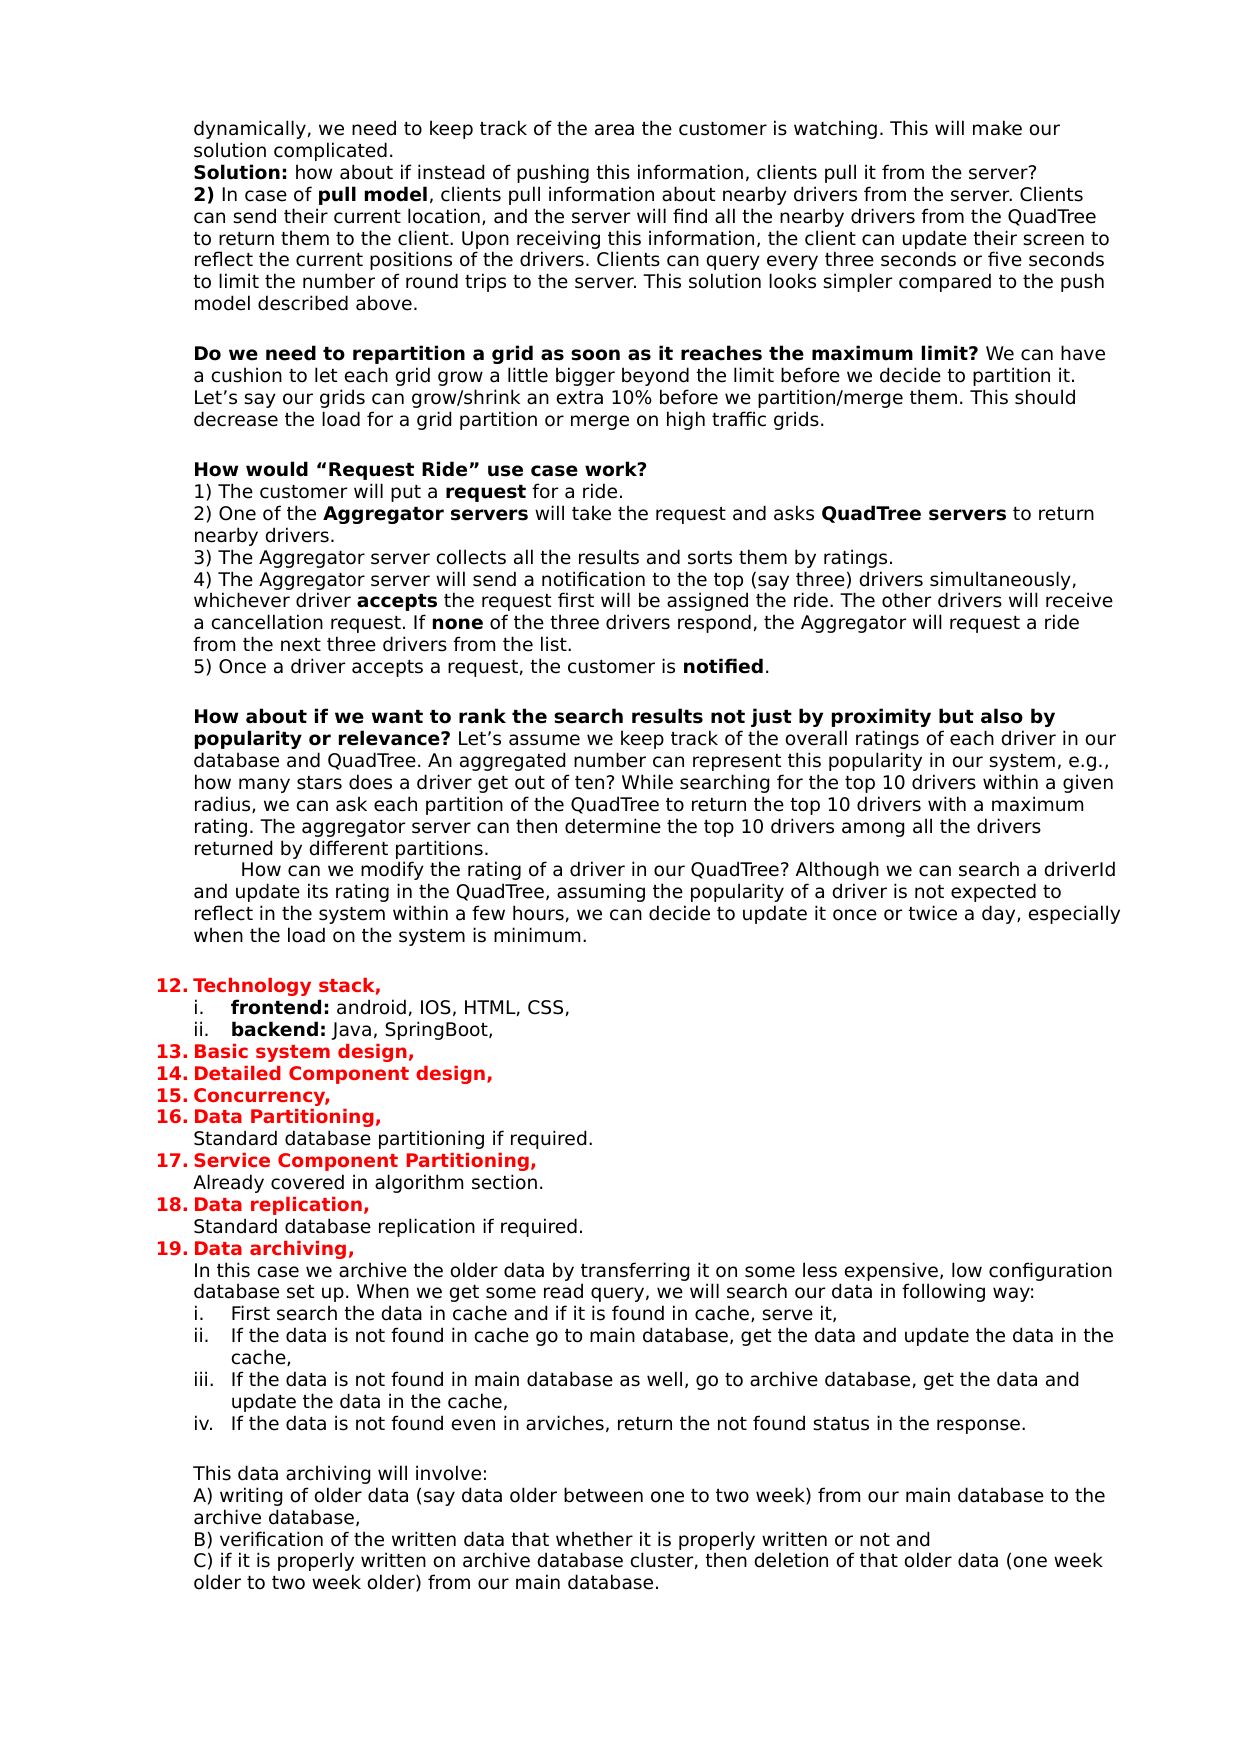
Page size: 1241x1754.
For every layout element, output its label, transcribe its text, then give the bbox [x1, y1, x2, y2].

list 3) The Aggregator server collects all the results and sorts them by ratings. [156, 547, 1122, 568]
list Concurrency, [156, 1084, 1122, 1106]
list B) verification of the written data that whether it is properly written or not and [156, 1528, 1122, 1550]
list 2) One of the Aggregator servers will take the request and asks QuadTree servers to return nearby drivers. [156, 503, 1122, 547]
list 4) The Aggregator server will send a notification to the top (say three) drivers simultaneously, whichever driver accepts the request first will be assigned the ride. The other drivers will receive a cancellation request. If none of the three drivers respond, the Aggregator will request a ride from the next three drivers from the list. [156, 568, 1122, 656]
list If the data is not found in cache go to main database, get the data and update the data in the cache, [193, 1325, 1122, 1369]
list frontend: android, IOS, HTML, CSS, [193, 997, 1122, 1019]
list Detailed Component design, [156, 1063, 1122, 1084]
list How can we modify the rating of a driver in our QuadTree? Although we can search a driverId and update its rating in the QuadTree, assuming the popularity of a driver is not expected to reflect in the system within a few hours, we can decide to update it once or twice a day, especially when the load on the system is minimum. [156, 859, 1122, 947]
list Service Component Partitioning, [156, 1150, 1122, 1172]
list 2) In case of pull model, clients pull information about nearby drivers from the server. Clients can send their current location, and the server will find all the nearby drivers from the QuadTree to return them to the client. Upon receiving this information, the client can update their screen to reflect the current positions of the drivers. Clients can query every three seconds or five seconds to limit the number of round trips to the server. This solution looks simpler compared to the push model described above. [156, 184, 1122, 315]
list In this case we archive the older data by transferring it on some less expensive, low configuration database set up. When we get some read query, we will search our data in following way: [156, 1259, 1122, 1303]
list If the data is not found in main database as well, go to archive database, get the data and update the data in the cache, [193, 1369, 1122, 1413]
list Solution: how about if instead of pushing this information, clients pull it from the server? [156, 162, 1122, 184]
list First search the data in cache and if it is found in cache, serve it, [193, 1303, 1122, 1325]
list How would “Request Ride” use case work? [156, 459, 1122, 481]
list Basic system design, [156, 1041, 1122, 1063]
list Data replication, [156, 1194, 1122, 1216]
list C) if it is properly written on archive database cluster, then deletion of that older data (one week older to two week older) from our main database. [156, 1550, 1122, 1594]
list This data archiving will involve: [156, 1463, 1122, 1485]
list Standard database partitioning if required. [156, 1128, 1122, 1150]
list backend: Java, SpringBoot, [193, 1019, 1122, 1041]
list Standard database replication if required. [156, 1216, 1122, 1238]
list dynamically, we need to keep track of the area the customer is watching. This will make our solution complicated. [156, 118, 1122, 162]
list How about if we want to rank the search results not just by proximity but also by popularity or relevance? Let’s assume we keep track of the overall ratings of each driver in our database and QuadTree. An aggregated number can represent this popularity in our system, e.g., how many stars does a driver get out of ten? While searching for the top 10 drivers within a given radius, we can ask each partition of the QuadTree to return the top 10 drivers with a maximum rating. The aggregator server can then determine the top 10 drivers among all the drivers returned by different partitions. [156, 706, 1122, 859]
list Data archiving, [156, 1238, 1122, 1259]
list Already covered in algorithm section. [156, 1172, 1122, 1194]
list If the data is not found even in arviches, return the not found status in the response. [193, 1413, 1122, 1434]
list Data Partitioning, [156, 1106, 1122, 1128]
list A) writing of older data (say data older between one to two week) from our main database to the archive database, [156, 1485, 1122, 1528]
list 1) The customer will put a request for a ride. [156, 481, 1122, 503]
list Do we need to repartition a grid as soon as it reaches the maximum limit? We can have a cushion to let each grid grow a little bigger beyond the limit before we decide to partition it. Let’s say our grids can grow/shrink an extra 10% before we partition/merge them. This should decrease the load for a grid partition or merge on high traffic grids. [156, 343, 1122, 431]
list 5) Once a driver accepts a request, the customer is notified. [156, 656, 1122, 678]
list Technology stack, [156, 975, 1122, 997]
